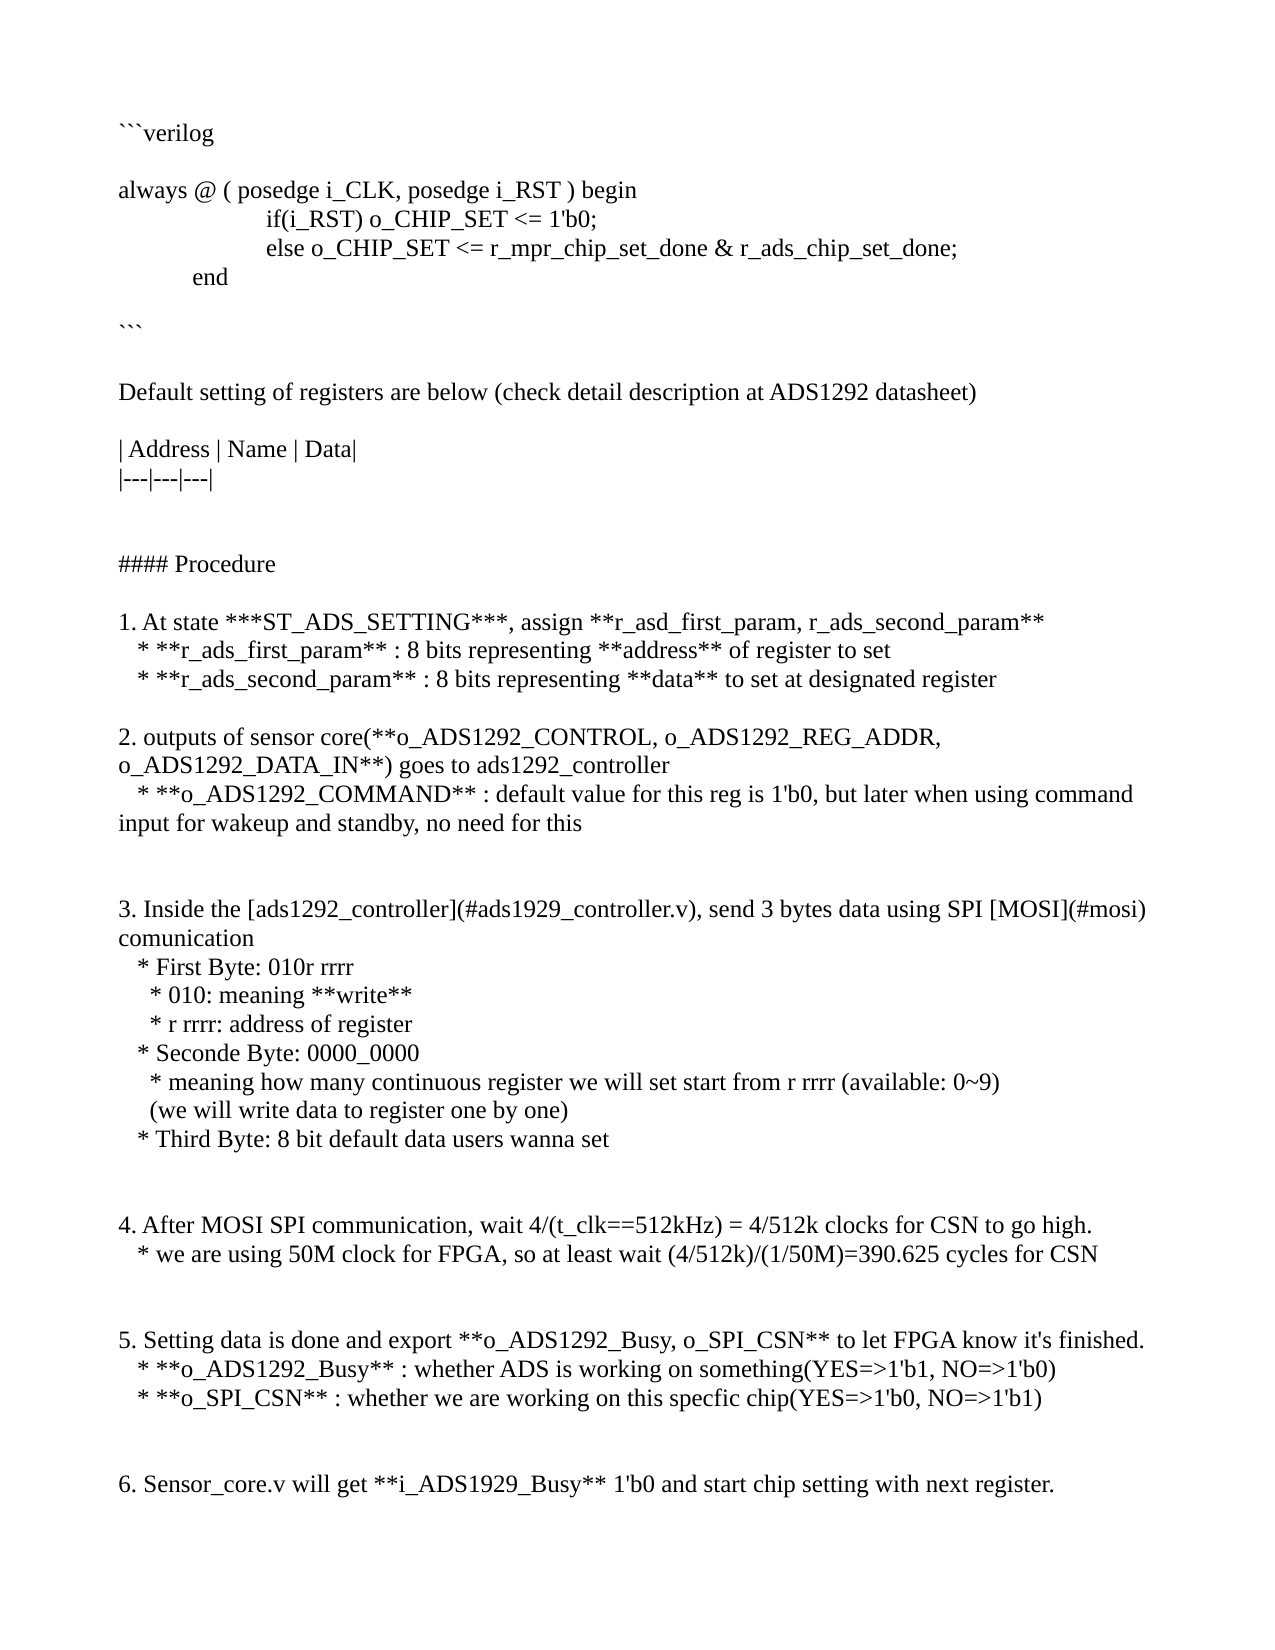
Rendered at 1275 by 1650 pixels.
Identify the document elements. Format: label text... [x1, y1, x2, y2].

text Default setting of registers are below (check detail description at ADS1292 datasheet) [118, 377, 1157, 406]
text * 010: meaning **write** [118, 981, 1157, 1009]
text * **o_ADS1292_COMMAND** : default value for this reg is 1'b0, but later when using command input for wakeup and standby, no need for this [118, 779, 1157, 837]
text |---|---|---| [118, 463, 1157, 492]
text * First Byte: 010r rrrr [118, 952, 1157, 981]
text * r rrrr: address of register [118, 1009, 1157, 1038]
text 5. Setting data is done and export **o_ADS1292_Busy, o_SPI_CSN** to let FPGA know it's finished. [118, 1326, 1157, 1354]
text 1. At state ***ST_ADS_SETTING***, assign **r_asd_first_param, r_ads_second_param** [118, 607, 1157, 636]
text end [118, 262, 1157, 291]
text 3. Inside the [ads1292_controller](#ads1929_controller.v), send 3 bytes data using SPI [MOSI](#mosi) comunication [118, 894, 1157, 952]
text else o_CHIP_SET <= r_mpr_chip_set_done & r_ads_chip_set_done; [118, 233, 1157, 262]
text (we will write data to register one by one) [118, 1096, 1157, 1124]
text * **o_ADS1292_Busy** : whether ADS is working on something(YES=>1'b1, NO=>1'b0) [118, 1354, 1157, 1383]
text #### Procedure [118, 549, 1157, 578]
text 4. After MOSI SPI communication, wait 4/(t_clk==512kHz) = 4/512k clocks for CSN to go high. [118, 1211, 1157, 1239]
text always @ ( posedge i_CLK, posedge i_RST ) begin [118, 176, 1157, 204]
text * **o_SPI_CSN** : whether we are working on this specfic chip(YES=>1'b0, NO=>1'b1) [118, 1383, 1157, 1412]
text * meaning how many continuous register we will set start from r rrrr (available: 0~9) [118, 1067, 1157, 1096]
text * Third Byte: 8 bit default data users wanna set [118, 1124, 1157, 1153]
text ``` [118, 319, 1157, 348]
text ```verilog [118, 118, 1157, 147]
text | Address | Name | Data| [118, 434, 1157, 463]
text 6. Sensor_core.v will get **i_ADS1929_Busy** 1'b0 and start chip setting with next register. [118, 1469, 1157, 1498]
text * we are using 50M clock for FPGA, so at least wait (4/512k)/(1/50M)=390.625 cycles for CSN [118, 1239, 1157, 1268]
text 2. outputs of sensor core(**o_ADS1292_CONTROL, o_ADS1292_REG_ADDR, o_ADS1292_DATA_IN**) goes to ads1292_controller [118, 722, 1157, 779]
text * **r_ads_second_param** : 8 bits representing **data** to set at designated register [118, 664, 1157, 693]
text if(i_RST) o_CHIP_SET <= 1'b0; [118, 204, 1157, 233]
text * Seconde Byte: 0000_0000 [118, 1038, 1157, 1067]
text * **r_ads_first_param** : 8 bits representing **address** of register to set [118, 636, 1157, 664]
